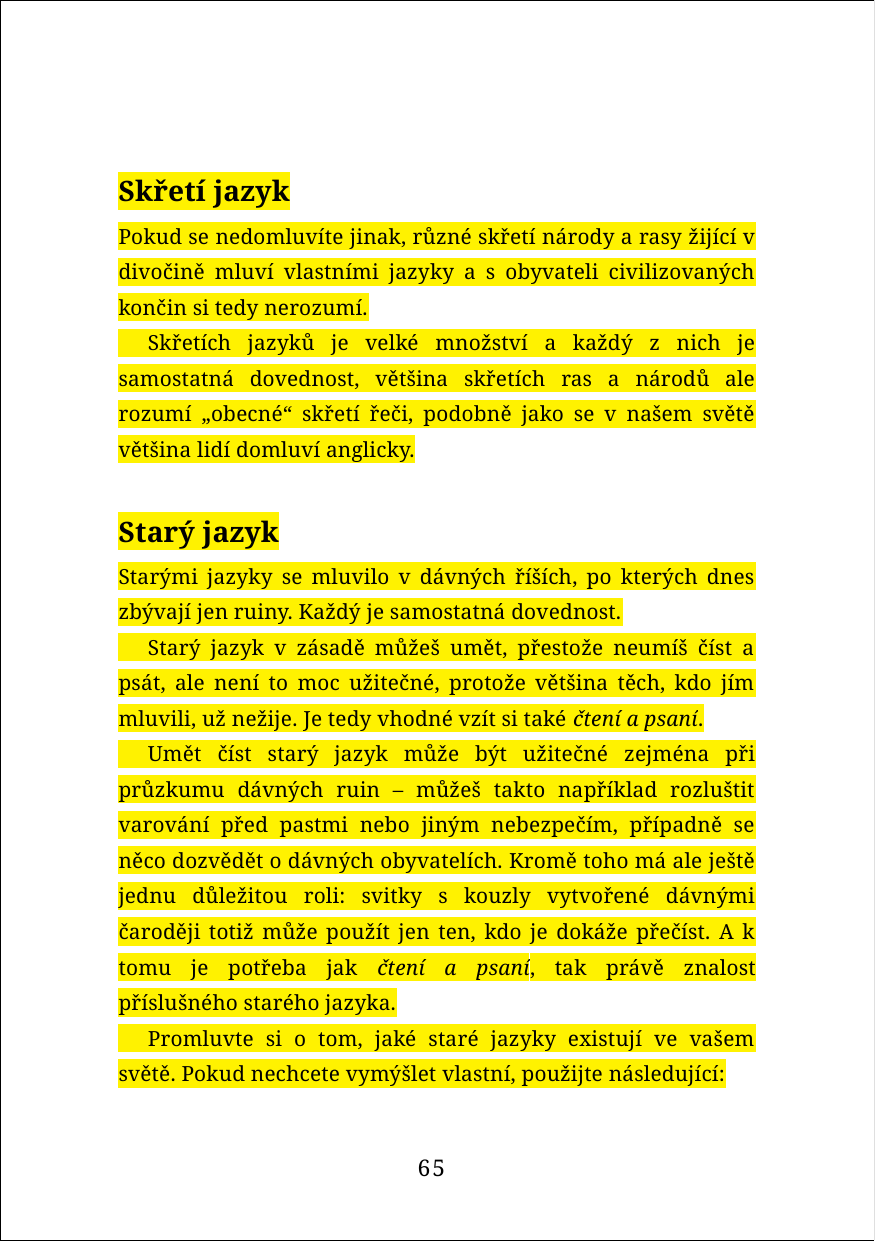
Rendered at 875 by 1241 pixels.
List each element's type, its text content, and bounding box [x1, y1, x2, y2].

subtitle Skřetí jazyk [118, 172, 756, 210]
subtitle Starý jazyk [118, 512, 756, 550]
text Starými jazyky se mluvilo v dávných říších, po kterých dnes zbývají jen ruiny. Každý je samostatná dovednost. Starý jazyk v zásadě můžeš umět, přestože neumíš číst a psát, ale není to moc užitečné, protože většina těch, kdo jím mluvili, už nežije. Je tedy vhodné vzít si také čtení a psaní. Umět číst starý jazyk může být užitečné zejména při průzkumu dávných ruin – můžeš takto například rozluštit varování před pastmi nebo jiným nebezpečím, případně se něco dozvědět o dávných obyvatelích. Kromě toho má ale ještě jednu důležitou roli: svitky s kouzly vytvořené dávnými čaroději totiž může použít jen ten, kdo je dokáže přečíst. A k tomu je potřeba jak čtení a psaní, tak právě znalost příslušného starého jazyka. Promluvte si o tom, jaké staré jazyky existují ve vašem světě. Pokud nechcete vymýšlet vlastní, použijte následující: [118, 562, 756, 1088]
text Pokud se nedomluvíte jinak, různé skřetí národy a rasy žijící v divočině mluví vlastními jazyky a s obyvateli civilizovaných končin si tedy nerozumí. Skřetích jazyků je velké množství a každý z nich je samostatná dovednost, většina skřetích ras a národů ale rozumí „obecné“ skřetí řeči, podobně jako se v našem světě většina lidí domluví anglicky. [118, 222, 756, 463]
